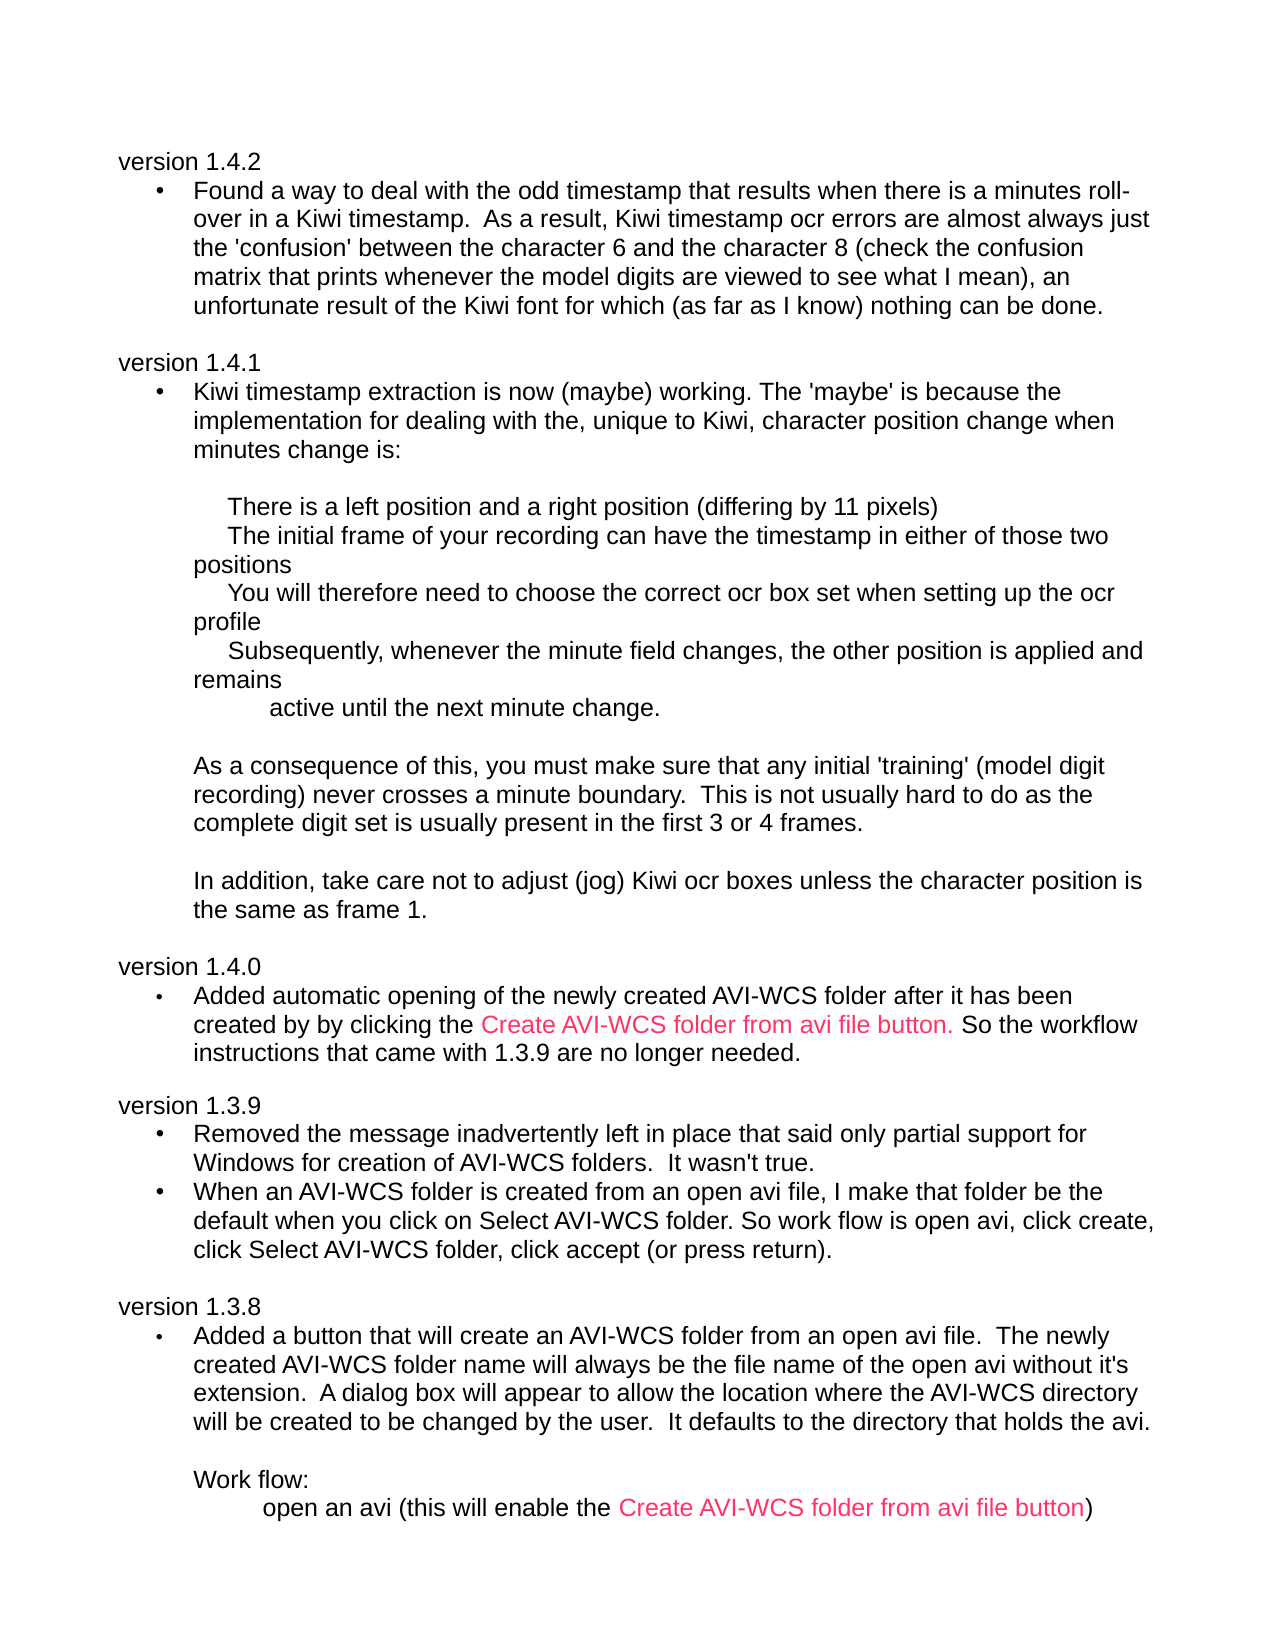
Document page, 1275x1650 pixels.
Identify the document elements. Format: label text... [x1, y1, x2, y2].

text version 1.4.1 [118, 348, 1157, 377]
text version 1.4.0 [118, 952, 1157, 981]
text version 1.3.9 [118, 1091, 1157, 1119]
text version 1.4.2 [118, 147, 1157, 176]
list [156, 118, 1157, 147]
list Kiwi timestamp extraction is now (maybe) working. The 'maybe' is because the implementation for dealing with the, unique to Kiwi, character position change when minutes change is: There is a left position and a right position (differing by 11 pixels) The initial frame of your recording can have the timestamp in either of those two positions You will therefore need to choose the correct ocr box set when setting up the ocr profile Subsequently, whenever the minute field changes, the other position is applied and remains active until the next minute change. As a consequence of this, you must make sure that any initial 'training' (model digit recording) never crosses a minute boundary. This is not usually hard to do as the complete digit set is usually present in the first 3 or 4 frames. In addition, take care not to adjust (jog) Kiwi ocr boxes unless the character position is the same as frame 1. [156, 377, 1157, 952]
list Removed the message inadvertently left in place that said only partial support for Windows for creation of AVI-WCS folders. It wasn't true. [156, 1119, 1157, 1177]
list Found a way to deal with the odd timestamp that results when there is a minutes roll-over in a Kiwi timestamp. As a result, Kiwi timestamp ocr errors are almost always just the 'confusion' between the character 6 and the character 8 (check the confusion matrix that prints whenever the model digits are viewed to see what I mean), an unfortunate result of the Kiwi font for which (as far as I know) nothing can be done. [156, 176, 1157, 348]
list Added automatic opening of the newly created AVI-WCS folder after it has been created by by clicking the Create AVI-WCS folder from avi file button. So the workflow instructions that came with 1.3.9 are no longer needed. [156, 981, 1157, 1091]
list When an AVI-WCS folder is created from an open avi file, I make that folder be the default when you click on Select AVI-WCS folder. So work flow is open avi, click create, click Select AVI-WCS folder, click accept (or press return). [156, 1177, 1157, 1292]
text version 1.3.8 [118, 1292, 1157, 1321]
list Added a button that will create an AVI-WCS folder from an open avi file. The newly created AVI-WCS folder name will always be the file name of the open avi without it's extension. A dialog box will appear to allow the location where the AVI-WCS directory will be created to be changed by the user. It defaults to the directory that holds the avi. Work flow: open an avi (this will enable the Create AVI-WCS folder from avi file button) [156, 1321, 1157, 1522]
